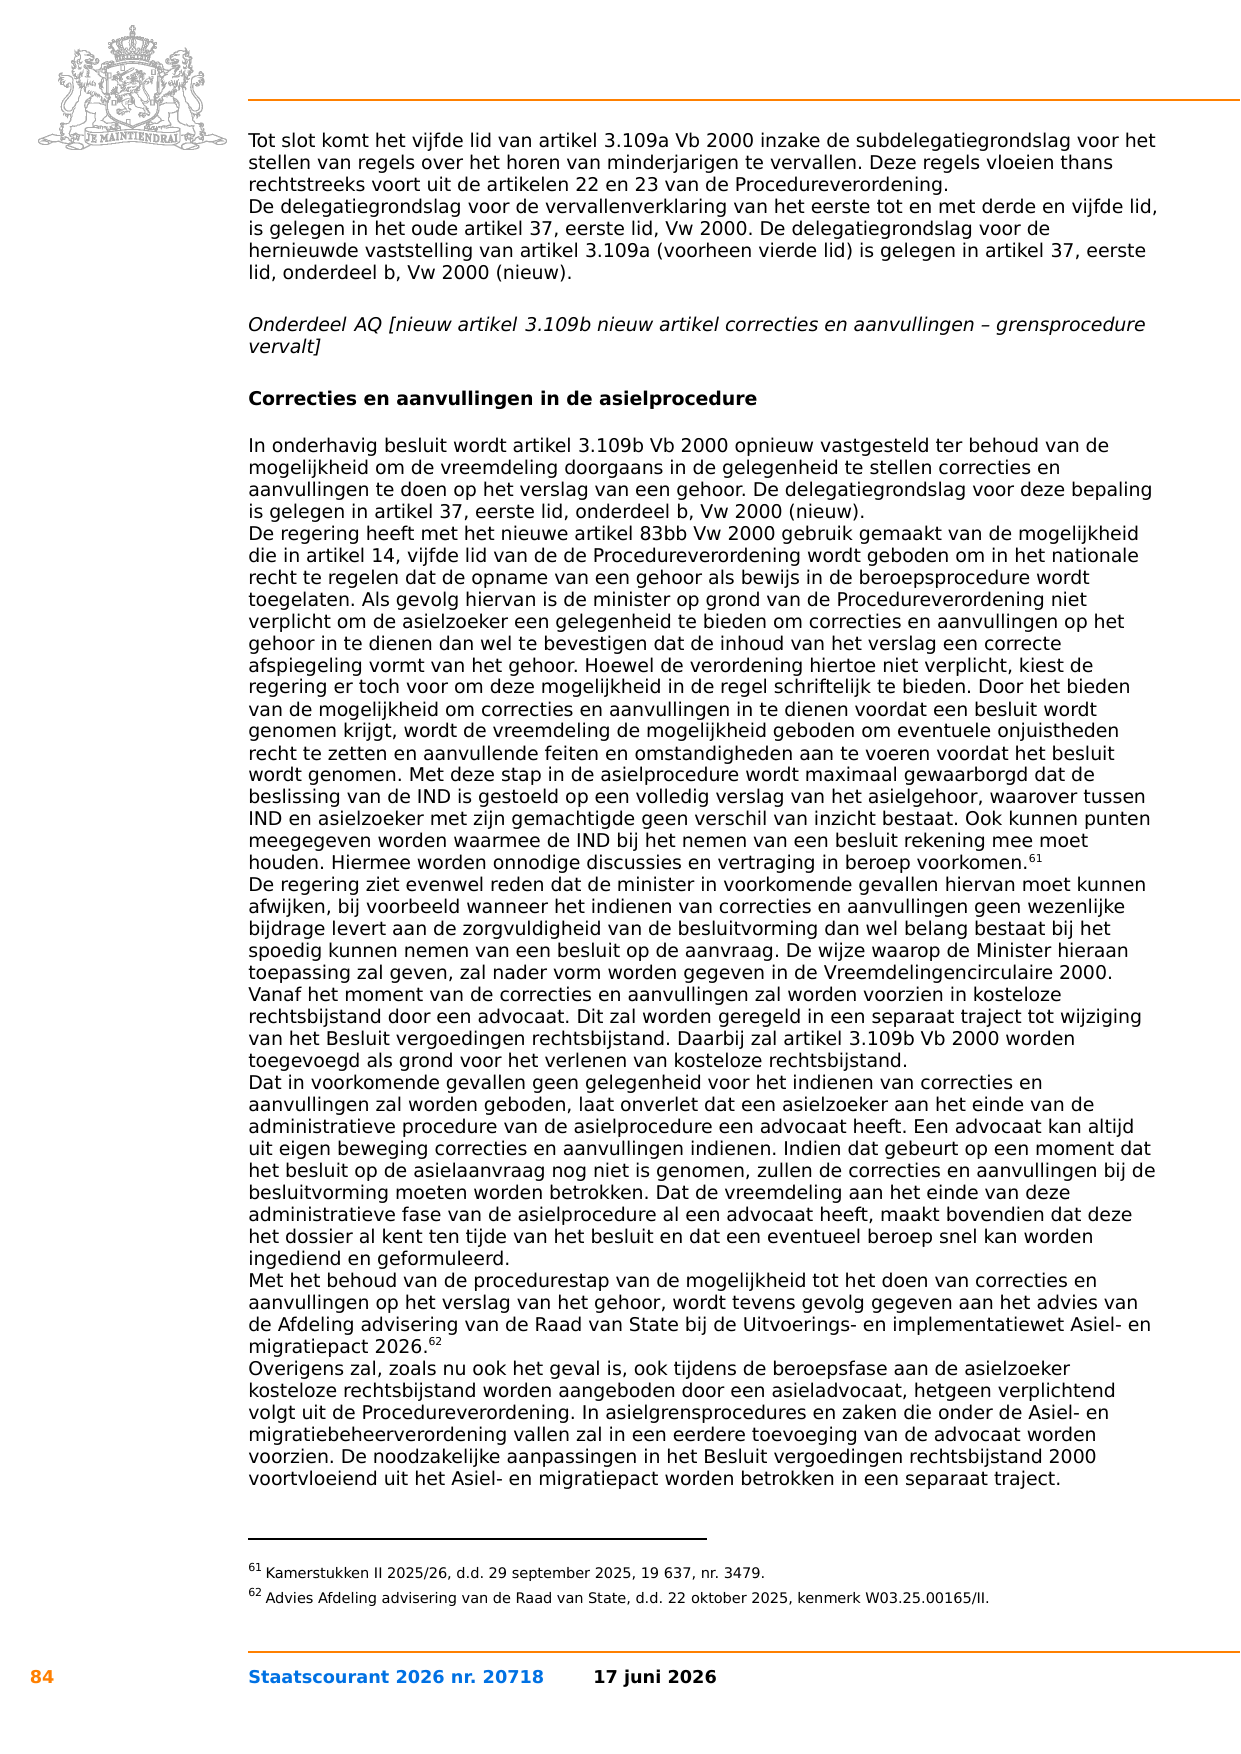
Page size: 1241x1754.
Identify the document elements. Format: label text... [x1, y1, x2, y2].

text In onderhavig besluit wordt artikel 3.109b Vb 2000 opnieuw vastgesteld ter behoud van de mogelijkheid om de vreemdeling doorgaans in de gelegenheid te stellen correcties en aanvullingen te doen op het verslag van een gehoor. De delegatiegrondslag voor deze bepaling is gelegen in artikel 37, eerste lid, onderdeel b, Vw 2000 (nieuw). [248, 435, 1163, 523]
text Vanaf het moment van de correcties en aanvullingen zal worden voorzien in kosteloze rechtsbijstand door een advocaat. Dit zal worden geregeld in een separaat traject tot wijziging van het Besluit vergoedingen rechtsbijstand. Daarbij zal artikel 3.109b Vb 2000 worden toegevoegd als grond voor het verlenen van kosteloze rechtsbijstand. [248, 984, 1163, 1072]
text Dat in voorkomende gevallen geen gelegenheid voor het indienen van correcties en aanvullingen zal worden geboden, laat onverlet dat een asielzoeker aan het einde van de administratieve procedure van de asielprocedure een advocaat heeft. Een advocaat kan altijd uit eigen beweging correcties en aanvullingen indienen. Indien dat gebeurt op een moment dat het besluit op de asielaanvraag nog niet is genomen, zullen de correcties en aanvullingen bij de besluitvorming moeten worden betrokken. Dat de vreemdeling aan het einde van deze administratieve fase van de asielprocedure al een advocaat heeft, maakt bovendien dat deze het dossier al kent ten tijde van het besluit en dat een eventueel beroep snel kan worden ingediend en geformuleerd. [248, 1072, 1163, 1270]
text Kamerstukken II 2025/26, d.d. 29 september 2025, 19 637, nr. 3479. [248, 1561, 1163, 1583]
text Met het behoud van de procedurestap van de mogelijkheid tot het doen van correcties en aanvullingen op het verslag van het gehoor, wordt tevens gevolg gegeven aan het advies van de Afdeling advisering van de Raad van State bij de Uitvoerings- en implementatiewet Asiel- en migratiepact 2026. [248, 1270, 1163, 1358]
subtitle Correcties en aanvullingen in de asielprocedure [248, 388, 1163, 410]
picture [38, 25, 227, 150]
text De regering ziet evenwel reden dat de minister in voorkomende gevallen hiervan moet kunnen afwijken, bij voorbeeld wanneer het indienen van correcties en aanvullingen geen wezenlijke bijdrage levert aan de zorgvuldigheid van de besluitvorming dan wel belang bestaat bij het spoedig kunnen nemen van een besluit op de aanvraag. De wijze waarop de Minister hieraan toepassing zal geven, zal nader vorm worden gegeven in de Vreemdelingencirculaire 2000. [248, 874, 1163, 984]
text De regering heeft met het nieuwe artikel 83bb Vw 2000 gebruik gemaakt van de mogelijkheid die in artikel 14, vijfde lid van de de Procedureverordening wordt geboden om in het nationale recht te regelen dat de opname van een gehoor als bewijs in de beroepsprocedure wordt toegelaten. Als gevolg hiervan is de minister op grond van de Procedureverordening niet verplicht om de asielzoeker een gelegenheid te bieden om correcties en aanvullingen op het gehoor in te dienen dan wel te bevestigen dat de inhoud van het verslag een correcte afspiegeling vormt van het gehoor. Hoewel de verordening hiertoe niet verplicht, kiest de regering er toch voor om deze mogelijkheid in de regel schriftelijk te bieden. Door het bieden van de mogelijkheid om correcties en aanvullingen in te dienen voordat een besluit wordt genomen krijgt, wordt de vreemdeling de mogelijkheid geboden om eventuele onjuistheden recht te zetten en aanvullende feiten en omstandigheden aan te voeren voordat het besluit wordt genomen. Met deze stap in de asielprocedure wordt maximaal gewaarborgd dat de beslissing van de IND is gestoeld op een volledig verslag van het asielgehoor, waarover tussen IND en asielzoeker met zijn gemachtigde geen verschil van inzicht bestaat. Ook kunnen punten meegegeven worden waarmee de IND bij het nemen van een besluit rekening mee moet houden. Hiermee worden onnodige discussies en vertraging in beroep voorkomen. [248, 523, 1163, 874]
text Tot slot komt het vijfde lid van artikel 3.109a Vb 2000 inzake de subdelegatiegrondslag voor het stellen van regels over het horen van minderjarigen te vervallen. Deze regels vloeien thans rechtstreeks voort uit de artikelen 22 en 23 van de Procedureverordening. [248, 130, 1163, 196]
text Overigens zal, zoals nu ook het geval is, ook tijdens de beroepsfase aan de asielzoeker kosteloze rechtsbijstand worden aangeboden door een asieladvocaat, hetgeen verplichtend volgt uit de Procedureverordening. In asielgrensprocedures en zaken die onder de Asiel- en migratiebeheerverordening vallen zal in een eerdere toevoeging van de advocaat worden voorzien. De noodzakelijke aanpassingen in het Besluit vergoedingen rechtsbijstand 2000 voortvloeiend uit het Asiel- en migratiepact worden betrokken in een separaat traject. [248, 1358, 1163, 1490]
text Advies Afdeling advisering van de Raad van State, d.d. 22 oktober 2025, kenmerk W03.25.00165/II. [248, 1586, 1163, 1608]
subtitle Onderdeel AQ [nieuw artikel 3.109b nieuw artikel correcties en aanvullingen – grensprocedure vervalt] [248, 314, 1163, 358]
text De delegatiegrondslag voor de vervallenverklaring van het eerste tot en met derde en vijfde lid, is gelegen in het oude artikel 37, eerste lid, Vw 2000. De delegatiegrondslag voor de hernieuwde vaststelling van artikel 3.109a (voorheen vierde lid) is gelegen in artikel 37, eerste lid, onderdeel b, Vw 2000 (nieuw). [248, 196, 1163, 284]
